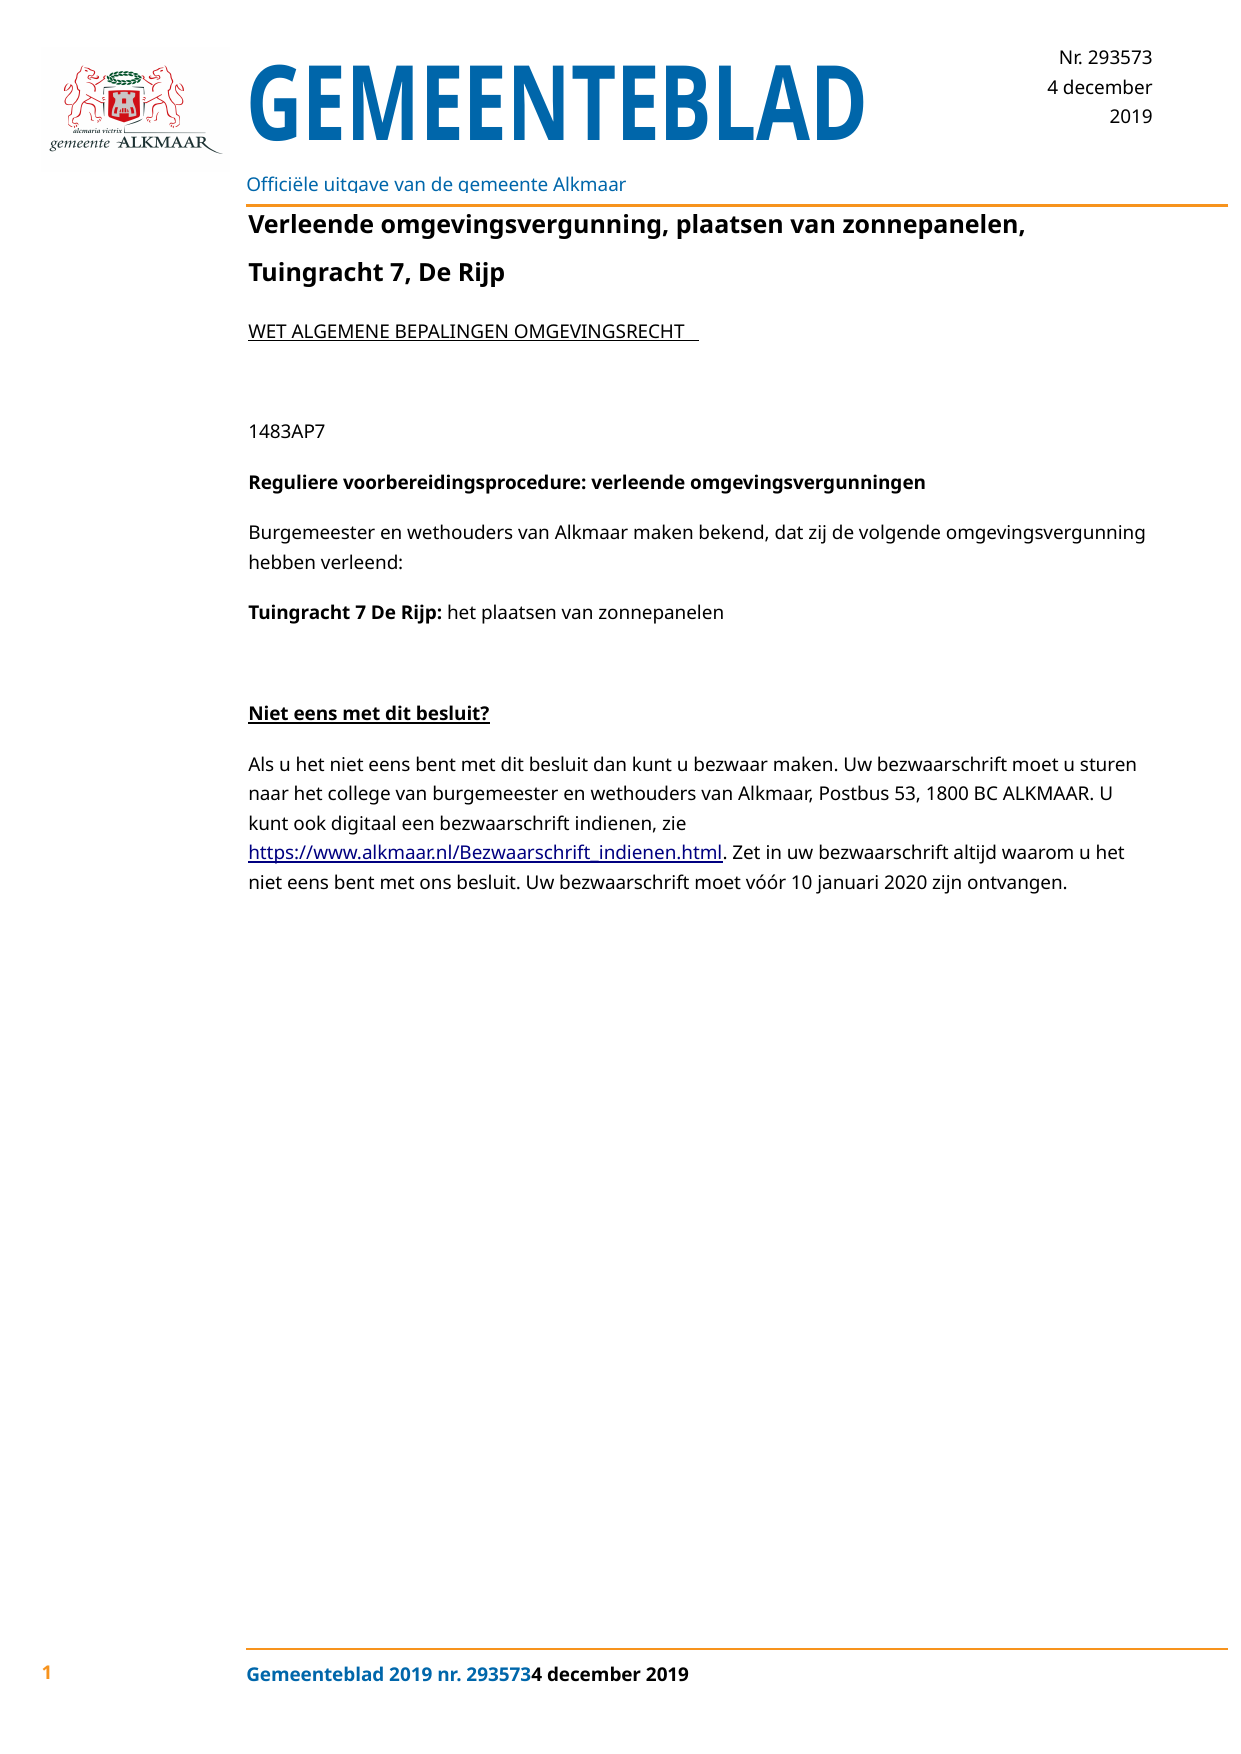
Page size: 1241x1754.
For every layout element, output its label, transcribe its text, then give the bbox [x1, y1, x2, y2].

text Als u het niet eens bent met dit besluit dan kunt u bezwaar maken. Uw bezwaarschrift moet u sturen naar het college van burgemeester en wethouders van Alkmaar, Postbus 53, 1800 BC ALKMAAR. U kunt ook digitaal een bezwaarschrift indienen, zie https://www.alkmaar.nl/Bezwaarschrift_indienen.html. Zet in uw bezwaarschrift altijd waarom u het niet eens bent met ons besluit. Uw bezwaarschrift moet vóór 10 januari 2020 zijn ontvangen. [248, 751, 1152, 895]
text WET ALGEMENE BEPALINGEN OMGEVINGSRECHT [248, 318, 1152, 344]
text Verleende omgevingsvergunning, plaatsen van zonnepanelen, Tuingracht 7, De Rijp [248, 207, 1152, 288]
text Tuingracht 7 De Rijp: het plaatsen van zonnepanelen [248, 599, 1152, 625]
text 1483AP7 [248, 419, 1152, 444]
text Burgemeester en wethouders van Alkmaar maken bekend, dat zij de volgende omgevingsvergunning hebben verleend: [248, 519, 1152, 575]
text Reguliere voorbereidingsprocedure: verleende omgevingsvergunningen [248, 469, 1152, 495]
text Niet eens met dit besluit? [248, 700, 1152, 726]
picture [41, 47, 231, 172]
